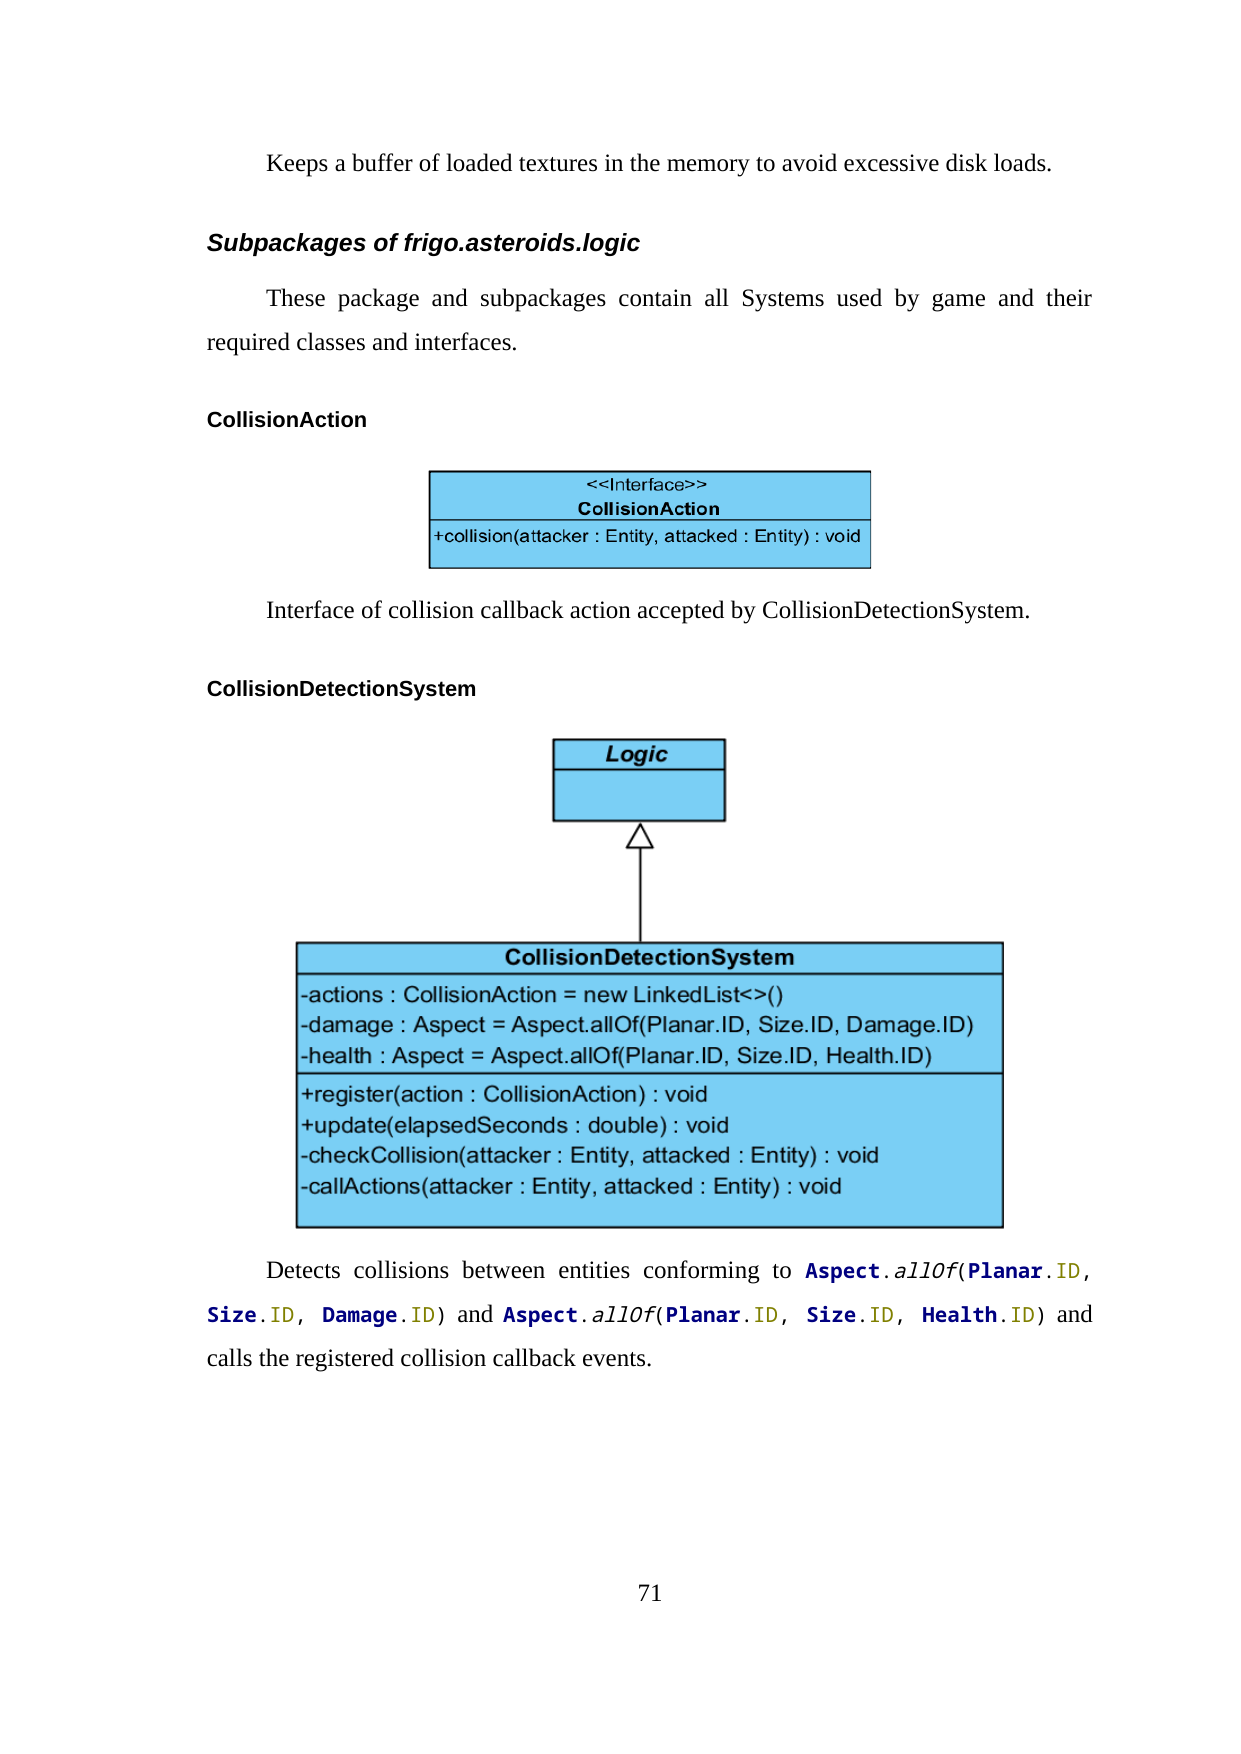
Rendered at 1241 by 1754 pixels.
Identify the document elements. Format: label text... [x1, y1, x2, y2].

text Interface of collision callback action accepted by CollisionDetectionSystem. [207, 595, 1093, 624]
subtitle CollisionDetectionSystem [207, 676, 1093, 701]
picture [428, 470, 872, 569]
picture [295, 738, 1004, 1229]
subtitle CollisionAction [207, 407, 1093, 432]
text Keeps a buffer of loaded textures in the memory to avoid excessive disk loads. [207, 148, 1093, 176]
text Detects collisions between entities conforming to Aspect.allOf(Planar.ID, Size.ID, Damage.ID) and Aspect.allOf(Planar.ID, Size.ID, Health.ID) and calls the registered collision callback events. [207, 1255, 1093, 1372]
subtitle Subpackages of frigo.asteroids.logic [207, 228, 1093, 257]
text These package and subpackages contain all Systems used by game and their required classes and interfaces. [207, 283, 1093, 355]
